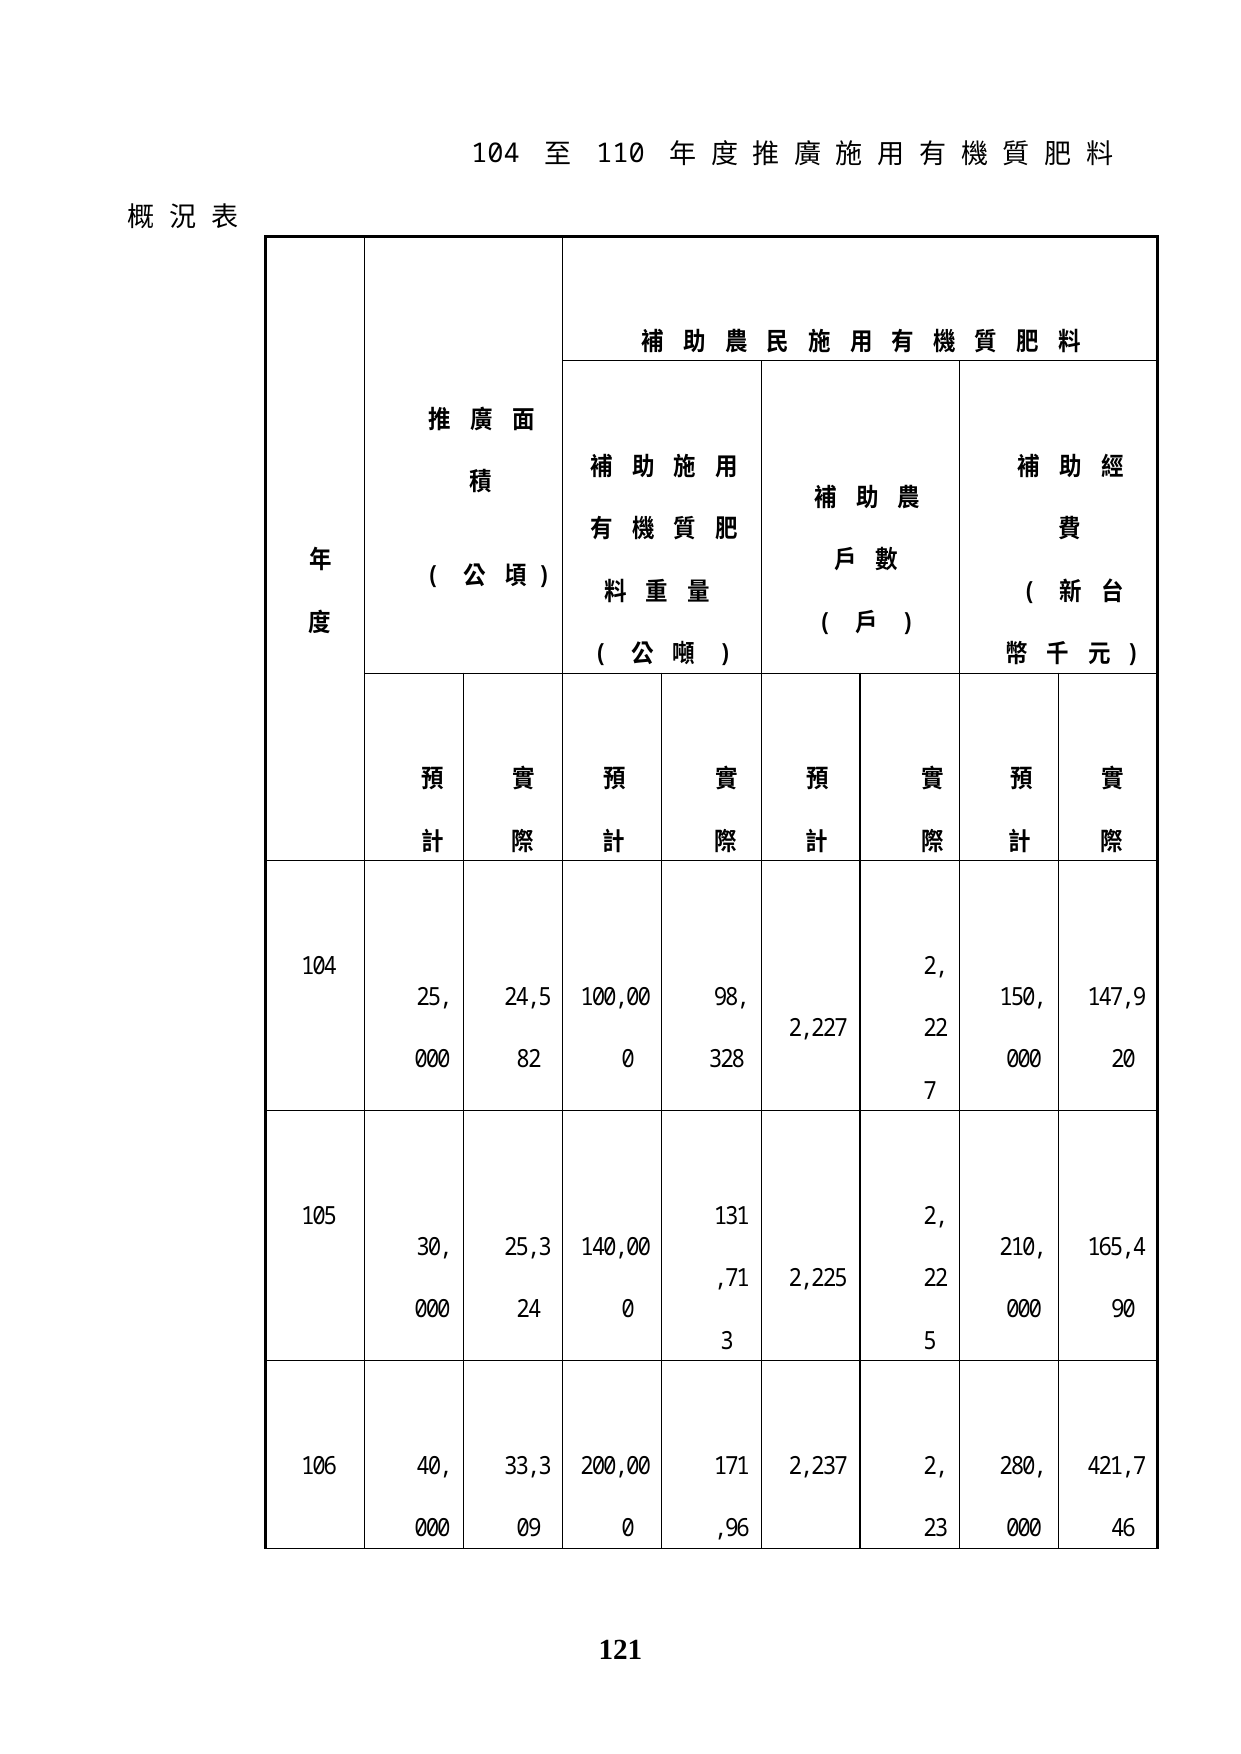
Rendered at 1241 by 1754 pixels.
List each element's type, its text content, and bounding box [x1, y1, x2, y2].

table_cell 210,000 [960, 1111, 1058, 1360]
table_cell 預計 [563, 674, 661, 860]
table_cell 預計 [365, 674, 463, 860]
table_cell 2,237 [762, 1361, 859, 1548]
table_cell 171,96 [662, 1361, 761, 1548]
table_cell 40,000 [365, 1361, 463, 1548]
table_cell 280,000 [960, 1361, 1058, 1548]
table_cell 33,309 [464, 1361, 562, 1548]
table_cell 2,225 [861, 1111, 959, 1360]
table_cell 150,000 [960, 861, 1058, 1110]
table_header 補助農民施用有機質肥料 [563, 238, 1156, 360]
table_cell 24,582 [464, 861, 562, 1110]
table_cell 106 [267, 1361, 364, 1548]
table_cell 實際 [861, 674, 959, 860]
table_header 推廣面積 (公頃) [365, 238, 562, 673]
table_cell 147,920 [1059, 861, 1156, 1110]
table_cell 104 [267, 861, 364, 1110]
text 104至110年度推廣施用有機質肥料概況表 [120, 110, 1120, 235]
table_cell 2,227 [861, 861, 959, 1110]
table_cell 預計 [960, 674, 1058, 860]
table_cell 實際 [1059, 674, 1156, 860]
table_cell 實際 [662, 674, 761, 860]
table_cell 補助施用有機質肥料重量(公噸) [563, 361, 761, 673]
table_cell 預計 [762, 674, 859, 860]
table_cell 補助經費 (新台幣千元) [960, 361, 1156, 673]
table_cell 98,328 [662, 861, 761, 1110]
table_cell 25,000 [365, 861, 463, 1110]
table_cell 補助農戶數 (戶) [762, 361, 959, 673]
table_header 年度 [267, 238, 364, 860]
table_cell 421,746 [1059, 1361, 1156, 1548]
table_cell 165,490 [1059, 1111, 1156, 1360]
table_cell 2,227 [762, 861, 859, 1110]
table_cell 105 [267, 1111, 364, 1360]
table_cell 100,000 [563, 861, 661, 1110]
table_cell 30,000 [365, 1111, 463, 1360]
table_cell 25,324 [464, 1111, 562, 1360]
table_cell 實際 [464, 674, 562, 860]
table_cell 2,23 [861, 1361, 959, 1548]
table_cell 140,000 [563, 1111, 661, 1360]
table_cell 131,713 [662, 1111, 761, 1360]
table_cell 2,225 [762, 1111, 859, 1360]
table_cell 200,000 [563, 1361, 661, 1548]
